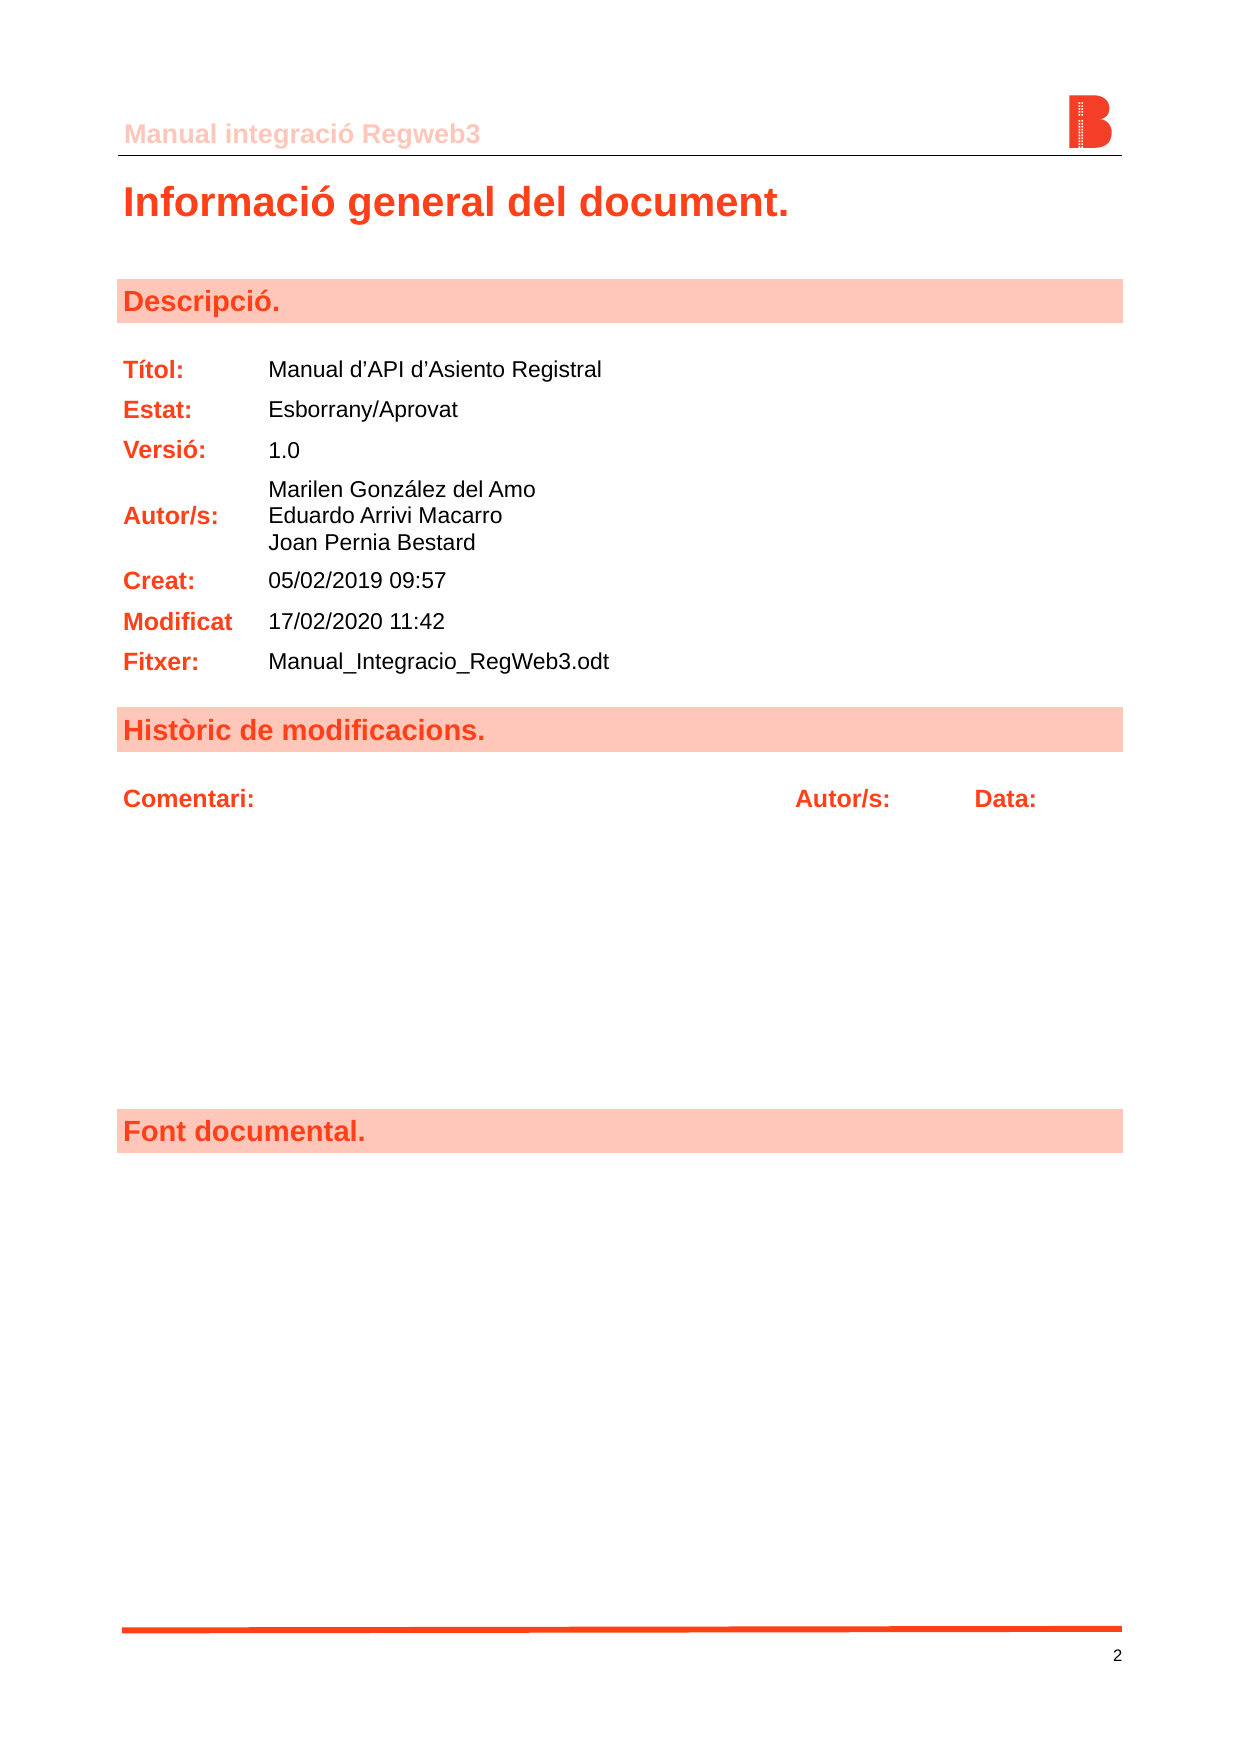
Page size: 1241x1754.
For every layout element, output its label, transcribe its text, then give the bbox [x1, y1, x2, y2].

table_cell [117, 818, 789, 856]
table_cell [117, 1154, 1123, 1179]
table_cell [969, 856, 1123, 894]
table_cell Autor/s: [789, 778, 969, 818]
table_cell [117, 856, 789, 894]
table_cell [117, 894, 789, 931]
table_cell Descripció. [117, 279, 1123, 323]
table_cell [117, 1179, 1123, 1217]
table_cell [117, 324, 1123, 349]
table_cell [117, 931, 789, 969]
table_cell [117, 1007, 789, 1045]
table_cell [117, 752, 1123, 778]
table_cell 05/02/2019 09:57 [262, 561, 1123, 601]
table_cell [789, 1007, 969, 1045]
table_cell [969, 931, 1123, 969]
table_cell [117, 969, 789, 1007]
table_cell [117, 1295, 1123, 1333]
table_cell [789, 894, 969, 931]
table_cell [789, 1045, 969, 1083]
table_header Informació general del document. [117, 171, 1123, 278]
table_cell [789, 931, 969, 969]
table_cell [969, 894, 1123, 931]
table_cell Versió: [117, 430, 262, 470]
table_cell [117, 1217, 1123, 1257]
table_cell [969, 1007, 1123, 1045]
table_cell [789, 856, 969, 894]
table_cell [969, 1045, 1123, 1083]
table_cell [789, 818, 969, 856]
table_cell Esborrany/Aprovat [262, 390, 1123, 430]
table_cell Marilen González del Amo Eduardo Arrivi Macarro Joan Pernia Bestard [262, 470, 1123, 561]
table_cell Font documental. [117, 1109, 1123, 1153]
table_cell Creat: [117, 561, 262, 601]
table_cell Estat: [117, 390, 262, 430]
picture [1063, 94, 1117, 150]
table_cell Manual d’API d’Asiento Registral [262, 349, 1123, 389]
table_cell Autor/s: [117, 470, 262, 561]
table_cell Data: [969, 778, 1123, 818]
table_cell [969, 969, 1123, 1007]
table_cell [117, 681, 1123, 707]
table_cell Històric de modificacions. [117, 707, 1123, 752]
table_cell Manual_Integracio_RegWeb3.odt [262, 641, 1123, 681]
table_cell Títol: [117, 349, 262, 389]
table_cell 1.0 [262, 430, 1123, 470]
table_cell [789, 969, 969, 1007]
table_cell Modificat [117, 601, 262, 641]
table_cell [117, 1045, 789, 1083]
table_cell [117, 1083, 1123, 1108]
table_cell Comentari: [117, 778, 789, 818]
table_cell [969, 818, 1123, 856]
table_cell Fitxer: [117, 641, 262, 681]
table_cell [117, 1257, 1123, 1295]
table_cell 17/02/2020 11:42 [262, 601, 1123, 641]
